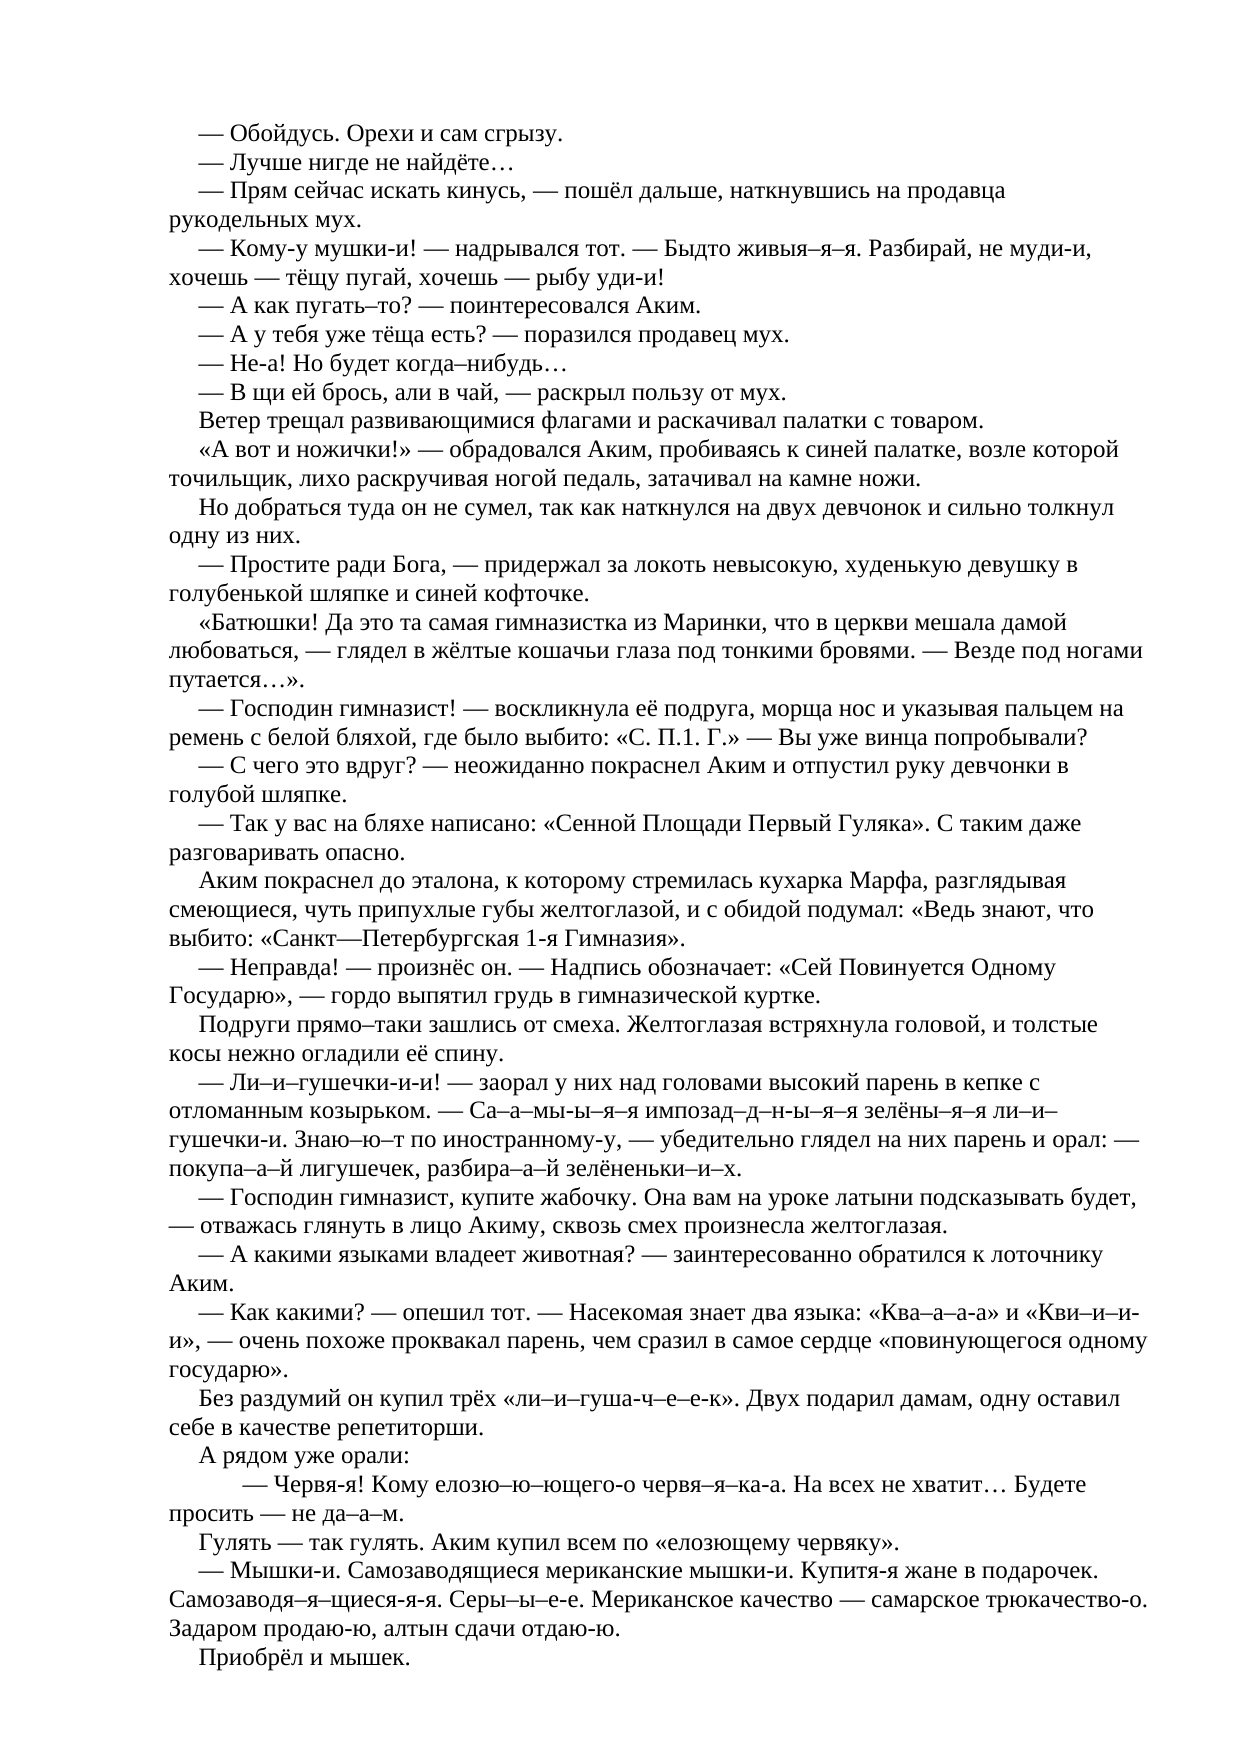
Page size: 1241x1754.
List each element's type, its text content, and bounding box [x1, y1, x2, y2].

text Аким покраснел до эталона, к которому стремилась кухарка Марфа, разглядывая смеющиеся, чуть припухлые губы желтоглазой, и с обидой подумал: «Ведь знают, что выбито: «Санкт—Петербургская 1‑я Гимназия». [169, 866, 1152, 952]
text — Как какими? — опешил тот. — Насекомая знает два языка: «Ква–а–а-а» и «Кви–и–и-и», — очень похоже проквакал парень, чем сразил в самое сердце «повинующегося одному государю». [169, 1297, 1152, 1383]
text Подруги прямо–таки зашлись от смеха. Желтоглазая встряхнула головой, и толстые косы нежно огладили её спину. [169, 1009, 1152, 1067]
text — Ли–и–гушечки-и-и! — заорал у них над головами высокий парень в кепке с отломанным козырьком. — Са–а–мы-ы–я–я импозад–д–н-ы–я–я зелёны–я–я ли–и–гушечки-и. Знаю–ю–т по иностранному-у, — убедительно глядел на них парень и орал: — покупа–а–й лигушечек, разбира–а–й зелёненьки–и–х. [169, 1067, 1152, 1182]
text — А как пугать–то? — поинтересовался Аким. [169, 291, 1152, 319]
text «Батюшки! Да это та самая гимназистка из Маринки, что в церкви мешала дамой любоваться, — глядел в жёлтые кошачьи глаза под тонкими бровями. — Везде под ногами путается…». [169, 607, 1152, 693]
text — Господин гимназист, купите жабочку. Она вам на уроке латыни подсказывать будет, — отважась глянуть в лицо Акиму, сквозь смех произнесла желтоглазая. [169, 1182, 1152, 1239]
text — А какими языками владеет животная? — заинтересованно обратился к лоточнику Аким. [169, 1239, 1152, 1297]
text — Кому-у мушки-и! — надрывался тот. — Быдто живыя–я–я. Разбирай, не муди-и, хочешь — тёщу пугай, хочешь — рыбу уди-и! [169, 233, 1152, 291]
text — Лучше нигде не найдёте… [169, 147, 1152, 176]
text — Обойдусь. Орехи и сам сгрызу. [169, 118, 1152, 147]
text «А вот и ножички!» — обрадовался Аким, пробиваясь к синей палатке, возле которой точильщик, лихо раскручивая ногой педаль, затачивал на камне ножи. [169, 434, 1152, 492]
text — Господин гимназист! — воскликнула её подруга, морща нос и указывая пальцем на ремень с белой бляхой, где было выбито: «С. П.1. Г.» — Вы уже винца попробывали? [169, 693, 1152, 751]
text — Так у вас на бляхе написано: «Сенной Площади Первый Гуляка». С таким даже разговаривать опасно. [169, 808, 1152, 866]
text Без раздумий он купил трёх «ли–и–гуша-ч–е–е-к». Двух подарил дамам, одну оставил себе в качестве репетиторши. [169, 1383, 1152, 1441]
text Гулять — так гулять. Аким купил всем по «елозющему червяку». [169, 1527, 1152, 1556]
text — Червя-я! Кому елозю–ю–ющего-о червя–я–ка-а. На всех не хватит… Будете просить — не да–а–м. [169, 1469, 1152, 1527]
text — С чего это вдруг? — неожиданно покраснел Аким и отпустил руку девчонки в голубой шляпке. [169, 751, 1152, 808]
text — В щи ей брось, али в чай, — раскрыл пользу от мух. [169, 377, 1152, 406]
text — Простите ради Бога, — придержал за локоть невысокую, худенькую девушку в голубенькой шляпке и синей кофточке. [169, 549, 1152, 607]
text Приобрёл и мышек. [169, 1642, 1152, 1671]
text — Мышки-и. Самозаводящиеся мериканские мышки-и. Купитя-я жане в подарочек. Самозаводя–я–щиеся-я-я. Серы–ы–е-е. Мериканское качество — самарское трюкачество-о. Задаром продаю-ю, алтын сдачи отдаю-ю. [169, 1556, 1152, 1642]
text — Неправда! — произнёс он. — Надпись обозначает: «Сей Повинуется Одному Государю», — гордо выпятил грудь в гимназической куртке. [169, 952, 1152, 1009]
text Ветер трещал развивающимися флагами и раскачивал палатки с товаром. [169, 406, 1152, 434]
text — Не-а! Но будет когда–нибудь… [169, 348, 1152, 377]
text — Прям сейчас искать кинусь, — пошёл дальше, наткнувшись на продавца рукодельных мух. [169, 176, 1152, 233]
text Но добраться туда он не сумел, так как наткнулся на двух девчонок и сильно толкнул одну из них. [169, 492, 1152, 549]
text — А у тебя уже тёща есть? — поразился продавец мух. [169, 319, 1152, 348]
text А рядом уже орали: [169, 1441, 1152, 1469]
